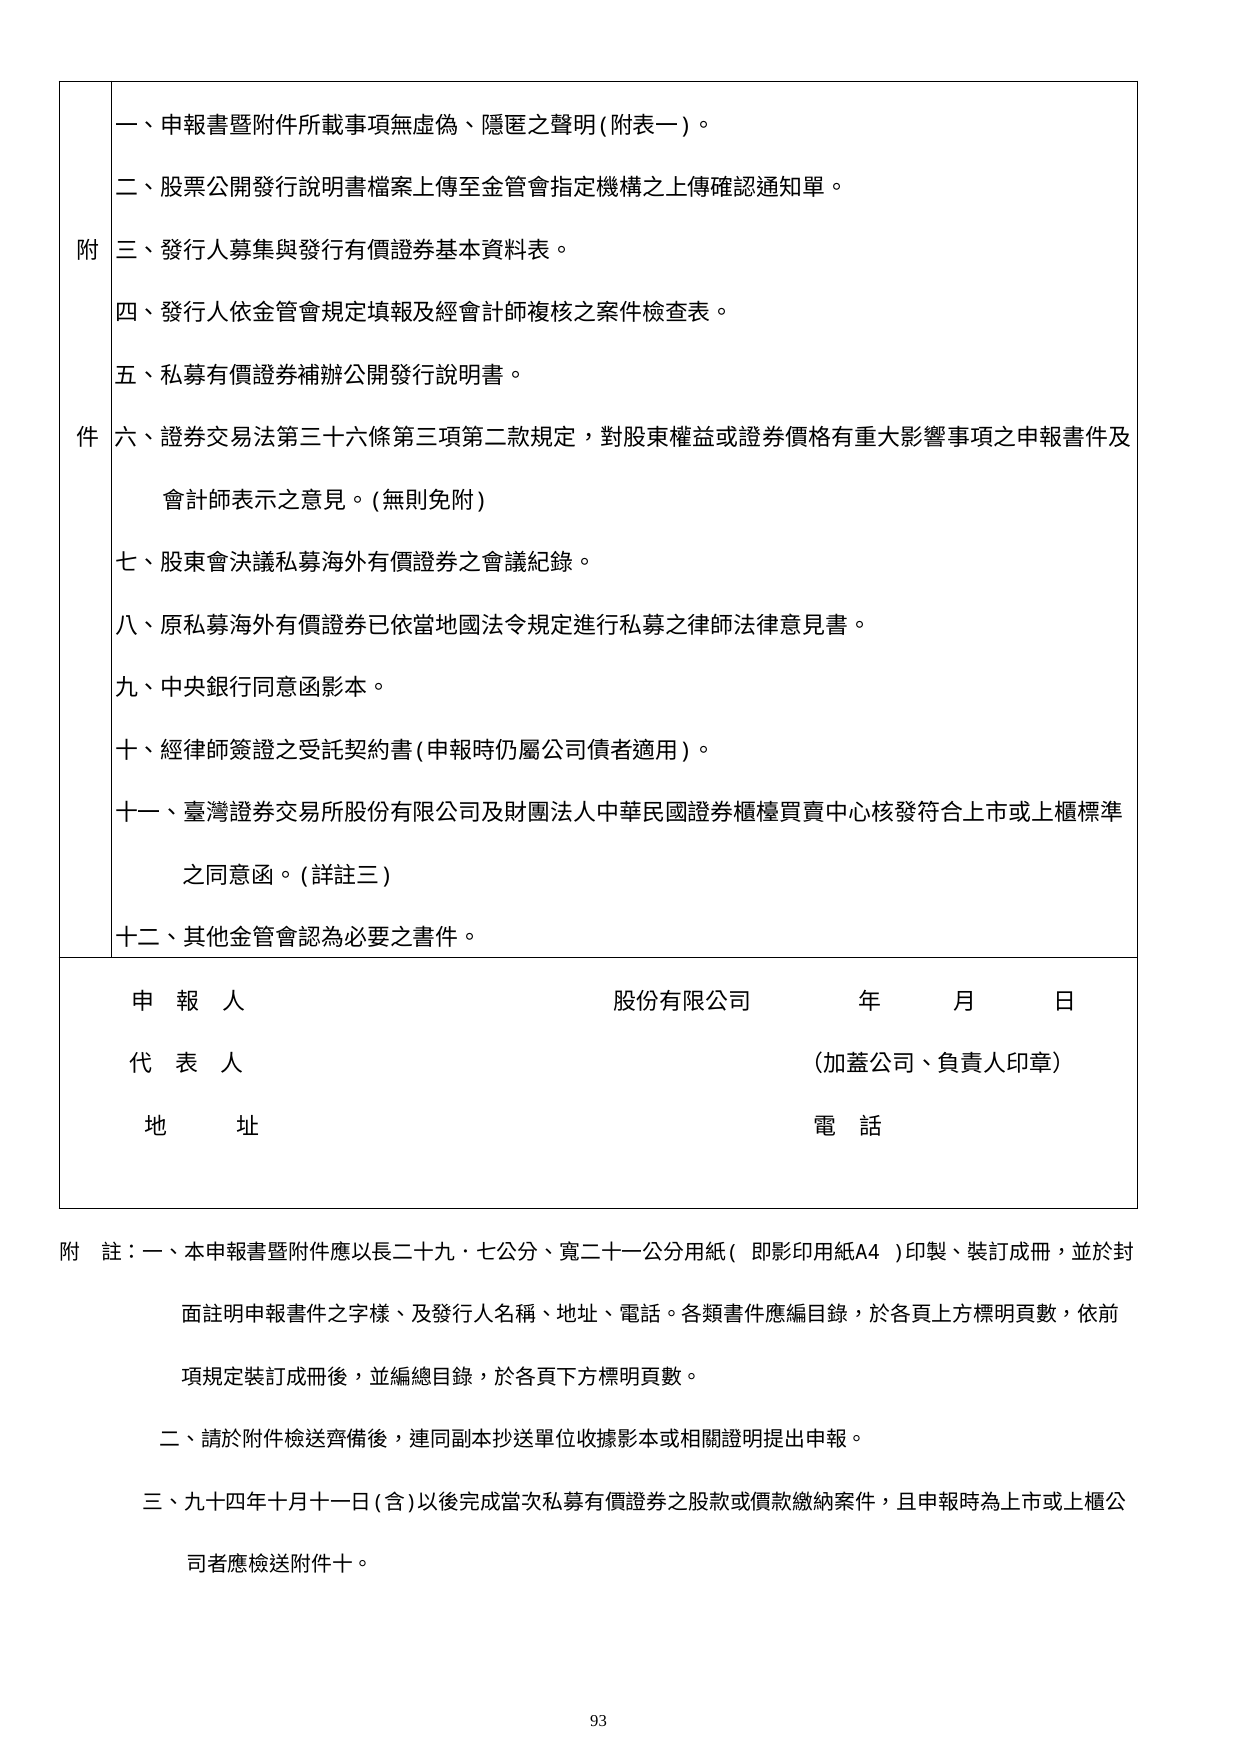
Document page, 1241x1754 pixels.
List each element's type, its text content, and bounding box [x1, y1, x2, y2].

table_cell 一、申報書暨附件所載事項無虛偽、隱匿之聲明(附表一)。 二、股票公開發行說明書檔案上傳至金管會指定機構之上傳確認通知單。 三、發行人募集與發行有價證券基本資料表。 四、發行人依金管會規定填報及經會計師複核之案件檢查表。 五、私募有價證券補辦公開發行說明書。 六、證券交易法第三十六條第三項第二款規定，對股東權益或證券價格有重大影響事項之申報書件及會計師表示之意見。(無則免附) 七、股東會決議私募海外有價證券之會議紀錄。 八、原私募海外有價證券已依當地國法令規定進行私募之律師法律意見書。 九、中央銀行同意函影本。 十、經律師簽證之受託契約書(申報時仍屬公司債者適用)。 十一、臺灣證券交易所股份有限公司及財團法人中華民國證券櫃檯買賣中心核發符合上市或上櫃標準之同意函。(詳註三) 十二、其他金管會認為必要之書件。 [112, 82, 1137, 957]
text 附 註：一、本申報書暨附件應以長二十九．七公分、寬二十一公分用紙( 即影印用紙A4 )印製、裝訂成冊，並於封面註明申報書件之字樣、及發行人名稱、地址、電話。各類書件應編目錄，於各頁上方標明頁數，依前項規定裝訂成冊後，並編總目錄，於各頁下方標明頁數。 [59, 1209, 1137, 1396]
text 二、請於附件檢送齊備後，連同副本抄送單位收據影本或相關證明提出申報。 [59, 1396, 1137, 1459]
table_cell 申 報 人 股份有限公司 年 月 日 代 表 人 （加蓋公司、負責人印章） 地 址 電 話 [60, 958, 1137, 1208]
table_cell 附 件 [60, 82, 111, 957]
text 三、九十四年十月十一日(含)以後完成當次私募有價證券之股款或價款繳納案件，且申報時為上市或上櫃公司者應檢送附件十。 [142, 1459, 1137, 1584]
